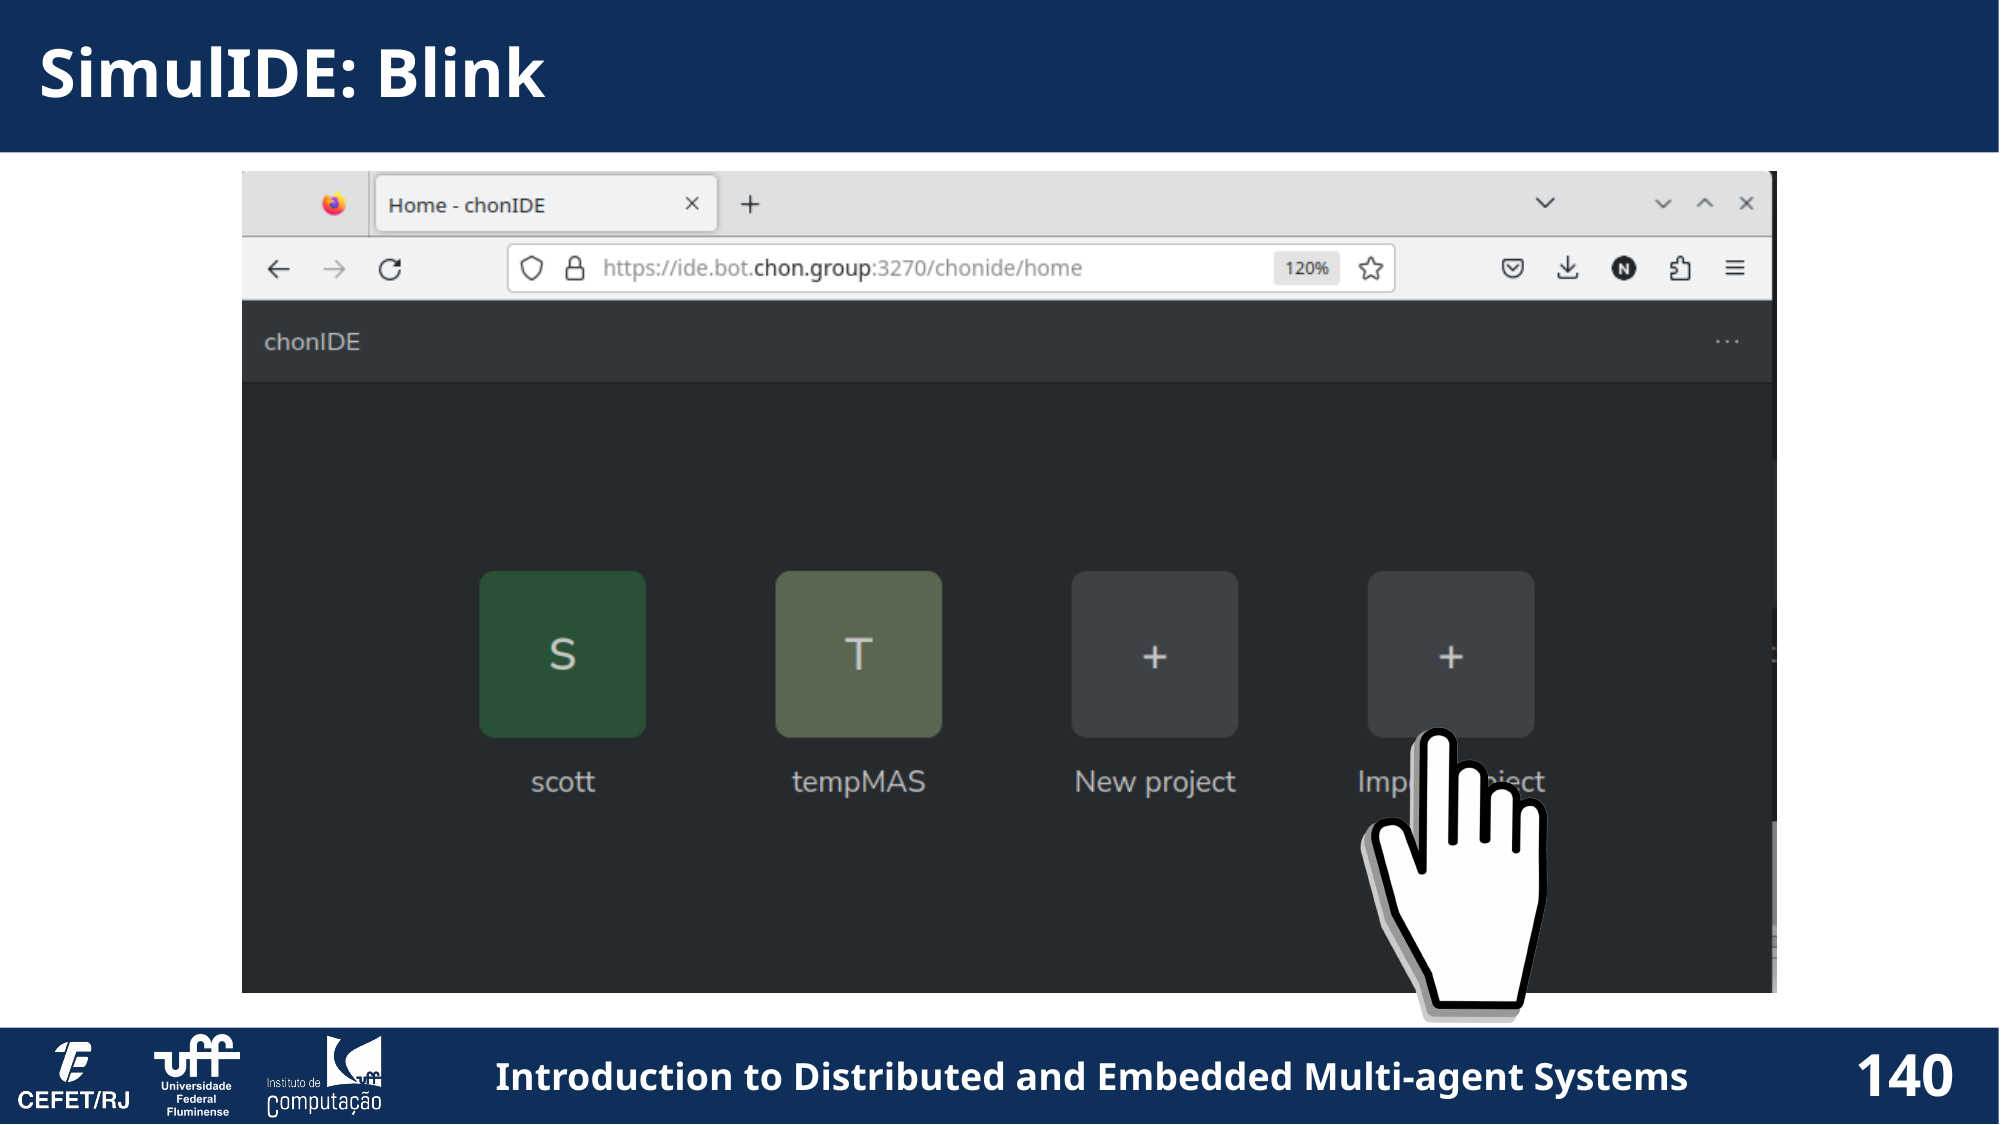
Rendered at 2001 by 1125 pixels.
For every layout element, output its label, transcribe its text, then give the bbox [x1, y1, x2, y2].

picture [242, 171, 1777, 1024]
picture [153, 1033, 241, 1121]
picture [18, 1021, 129, 1125]
text_box SimulIDE: Blink [25, 23, 1998, 116]
picture [265, 1033, 383, 1118]
